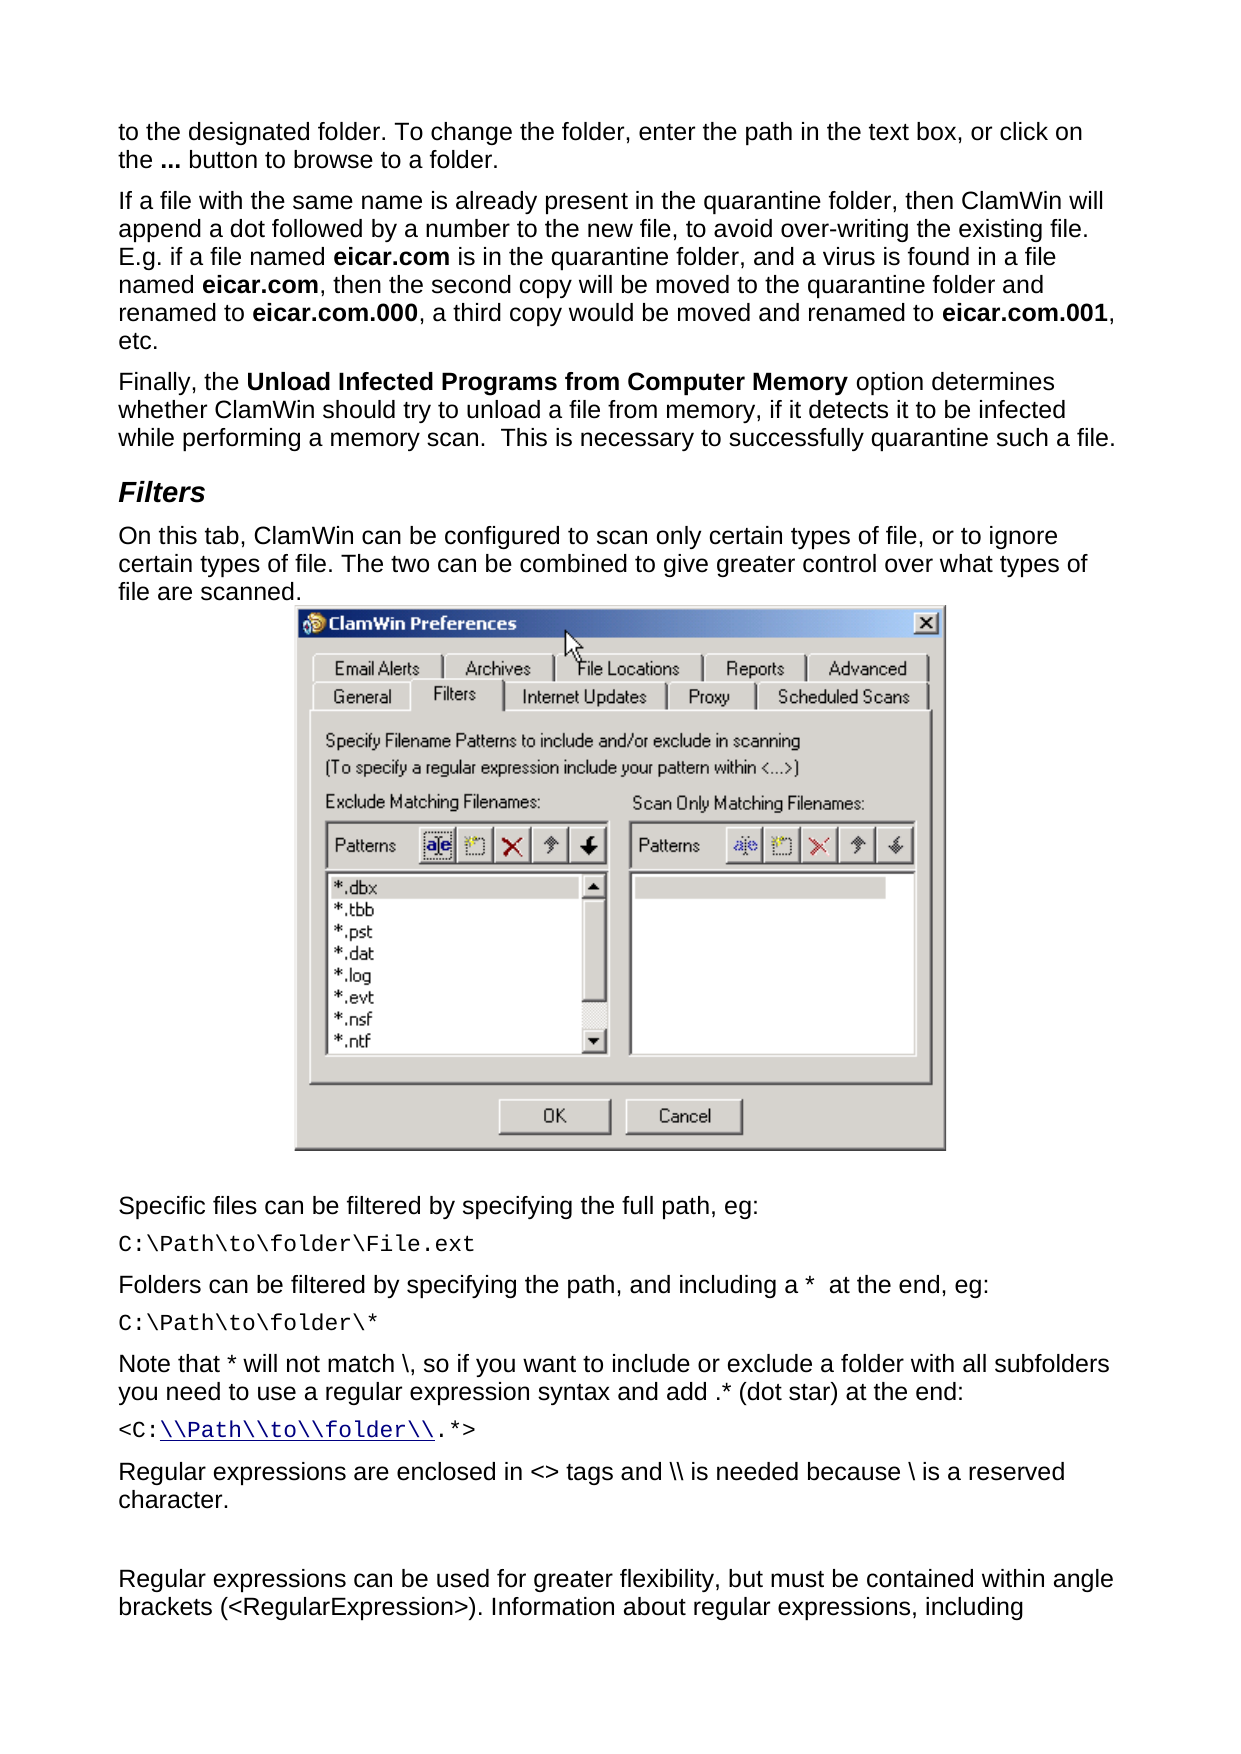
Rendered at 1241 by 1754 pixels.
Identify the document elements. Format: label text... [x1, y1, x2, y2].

subtitle Filters [118, 476, 1122, 509]
picture [294, 605, 947, 1151]
text Regular expressions are enclosed in <> tags and \\ is needed because \ is a reserved character. [118, 1457, 1122, 1513]
text Finally, the Unload Infected Programs from Computer Memory option determines whether ClamWin should try to unload a file from memory, if it detects it to be infected while performing a memory scan. This is necessary to successfully quarantine such a file. [118, 367, 1122, 451]
text to the designated folder. To change the folder, enter the path in the text box, or click on the ... button to browse to a folder. [118, 118, 1122, 174]
text <C:\\Path\\to\\folder\\.*> [118, 1418, 1122, 1445]
text Specific files can be filtered by specifying the full path, eg: [118, 1191, 1122, 1219]
text Regular expressions can be used for greater flexibility, but must be contained within angle brackets (<RegularExpression>). Information about regular expressions, including [118, 1564, 1122, 1621]
text If a file with the same name is already present in the quarantine folder, then ClamWin will append a dot followed by a number to the new file, to avoid over-writing the existing file. E.g. if a file named eicar.com is in the quarantine folder, and a virus is found in a file named eicar.com, then the second copy will be moved to the quarantine folder and renamed to eicar.com.000, a third copy would be moved and renamed to eicar.com.001, etc. [118, 187, 1122, 355]
text Folders can be filtered by specifying the path, and including a * at the end, eg: [118, 1271, 1122, 1299]
text C:\Path\to\folder\* [118, 1311, 1122, 1337]
text Note that * will not match \, so if you want to include or exclude a folder with all subfolders you need to use a regular expression syntax and add .* (dot star) at the end: [118, 1350, 1122, 1406]
text On this tab, ClamWin can be configured to scan only certain types of file, or to ignore certain types of file. The two can be combined to give greater control over what types of file are scanned. [118, 522, 1122, 606]
text C:\Path\to\folder\File.ext [118, 1232, 1122, 1258]
